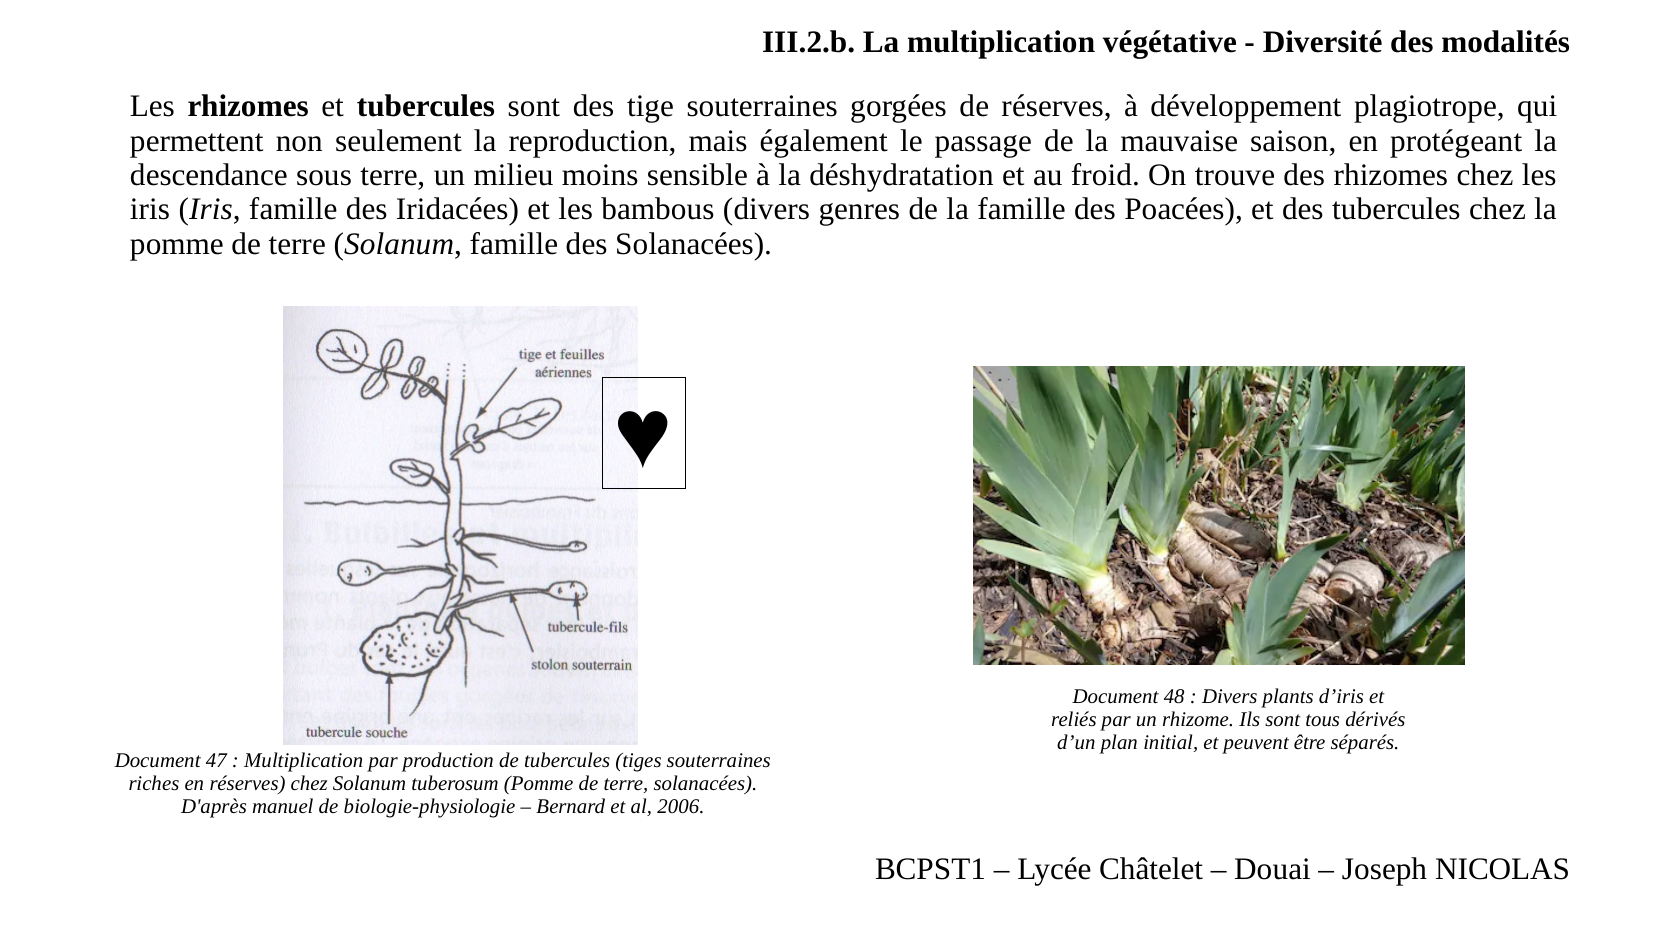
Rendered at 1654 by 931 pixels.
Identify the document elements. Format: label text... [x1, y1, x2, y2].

text_box BCPST1 – Lycée Châtelet – Douai – Joseph NICOLAS [637, 832, 1571, 905]
text_box ♥ [602, 377, 686, 489]
text_box Document 48 : Divers plants d’iris et reliés par un rhizome. Ils sont tous dérivés d’un plan initial, et peuvent être séparés. [1051, 665, 1406, 777]
picture [283, 306, 638, 745]
text_box III.2.b. La multiplication végétative - Diversité des modalités [165, 5, 1572, 78]
text_box Les rhizomes et tubercules sont des tige souterraines gorgées de réserves, à développement plagiotrope, qui permettent non seulement la reproduction, mais également le passage de la mauvaise saison, en protégeant la descendance sous terre, un milieu moins sensible à la déshydratation et au froid. On trouve des rhizomes chez les iris (Iris, famille des Iridacées) et les bambous (divers genres de la famille des Poacées), et des tubercules chez la pomme de terre (Solanum, famille des Solanacées). [129, 88, 1560, 290]
text_box Document 47 : Multiplication par production de tubercules (tiges souterraines riches en réserves) chez Solanum tuberosum (Pomme de terre, solanacées). D'après manuel de biologie-physiologie – Bernard et al, 2006. [106, 726, 780, 842]
picture [973, 366, 1465, 665]
